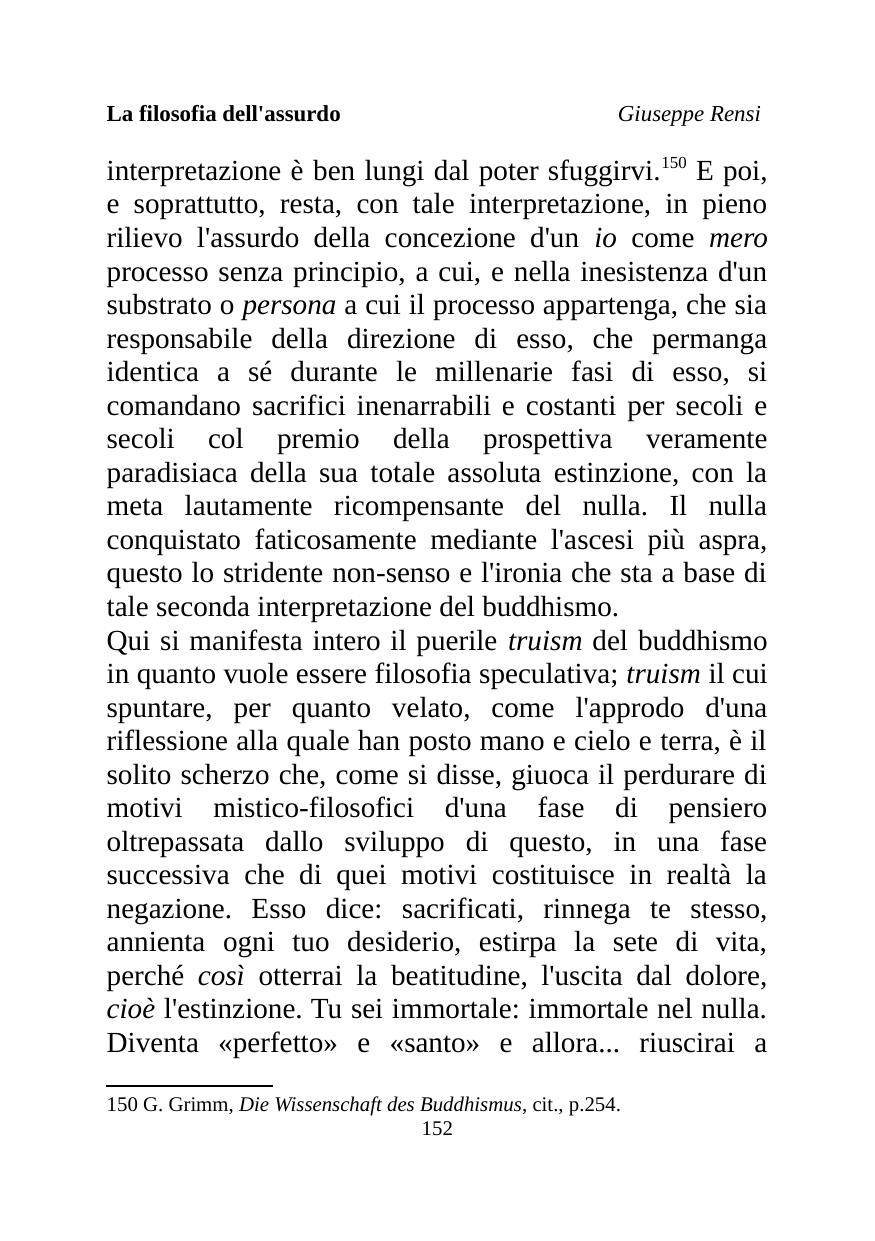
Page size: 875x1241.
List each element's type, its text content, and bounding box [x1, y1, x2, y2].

text Qui si manifesta intero il puerile truism del buddhismo in quanto vuole essere filosofia speculativa; truism il cui spuntare, per quanto velato, come l'approdo d'una riflessione alla quale han posto mano e cielo e terra, è il solito scherzo che, come si disse, giuoca il perdurare di motivi mistico-filosofici d'una fase di pensiero oltrepassata dallo sviluppo di questo, in una fase successiva che di quei motivi costituisce in realtà la negazione. Esso dice: sacrificati, rinnega te stesso, annienta ogni tuo desiderio, estirpa la sete di vita, perché così otterrai la beatitudine, l'uscita dal dolore, cioè l'estinzione. Tu sei immortale: immortale nel nulla. Diventa «perfetto» e «santo» e allora... riuscirai a [106, 623, 768, 1059]
text G. Grimm, Die Wissenschaft des Buddhismus, cit., p.254. [106, 1092, 768, 1116]
text interpretazione è ben lungi dal poter sfuggirvi. E poi, e soprattutto, resta, con tale interpretazione, in pieno rilievo l'assurdo della concezione d'un io come mero processo senza principio, a cui, e nella inesistenza d'un substrato o persona a cui il processo appartenga, che sia responsabile della direzione di esso, che permanga identica a sé durante le millenarie fasi di esso, si comandano sacrifici inenarrabili e costanti per secoli e secoli col premio della prospettiva veramente paradisiaca della sua totale assoluta estinzione, con la meta lautamente ricompensante del nulla. Il nulla conquistato faticosamente mediante l'ascesi più aspra, questo lo stridente non-senso e l'ironia che sta a base di tale seconda interpretazione del buddhismo. [106, 153, 768, 623]
